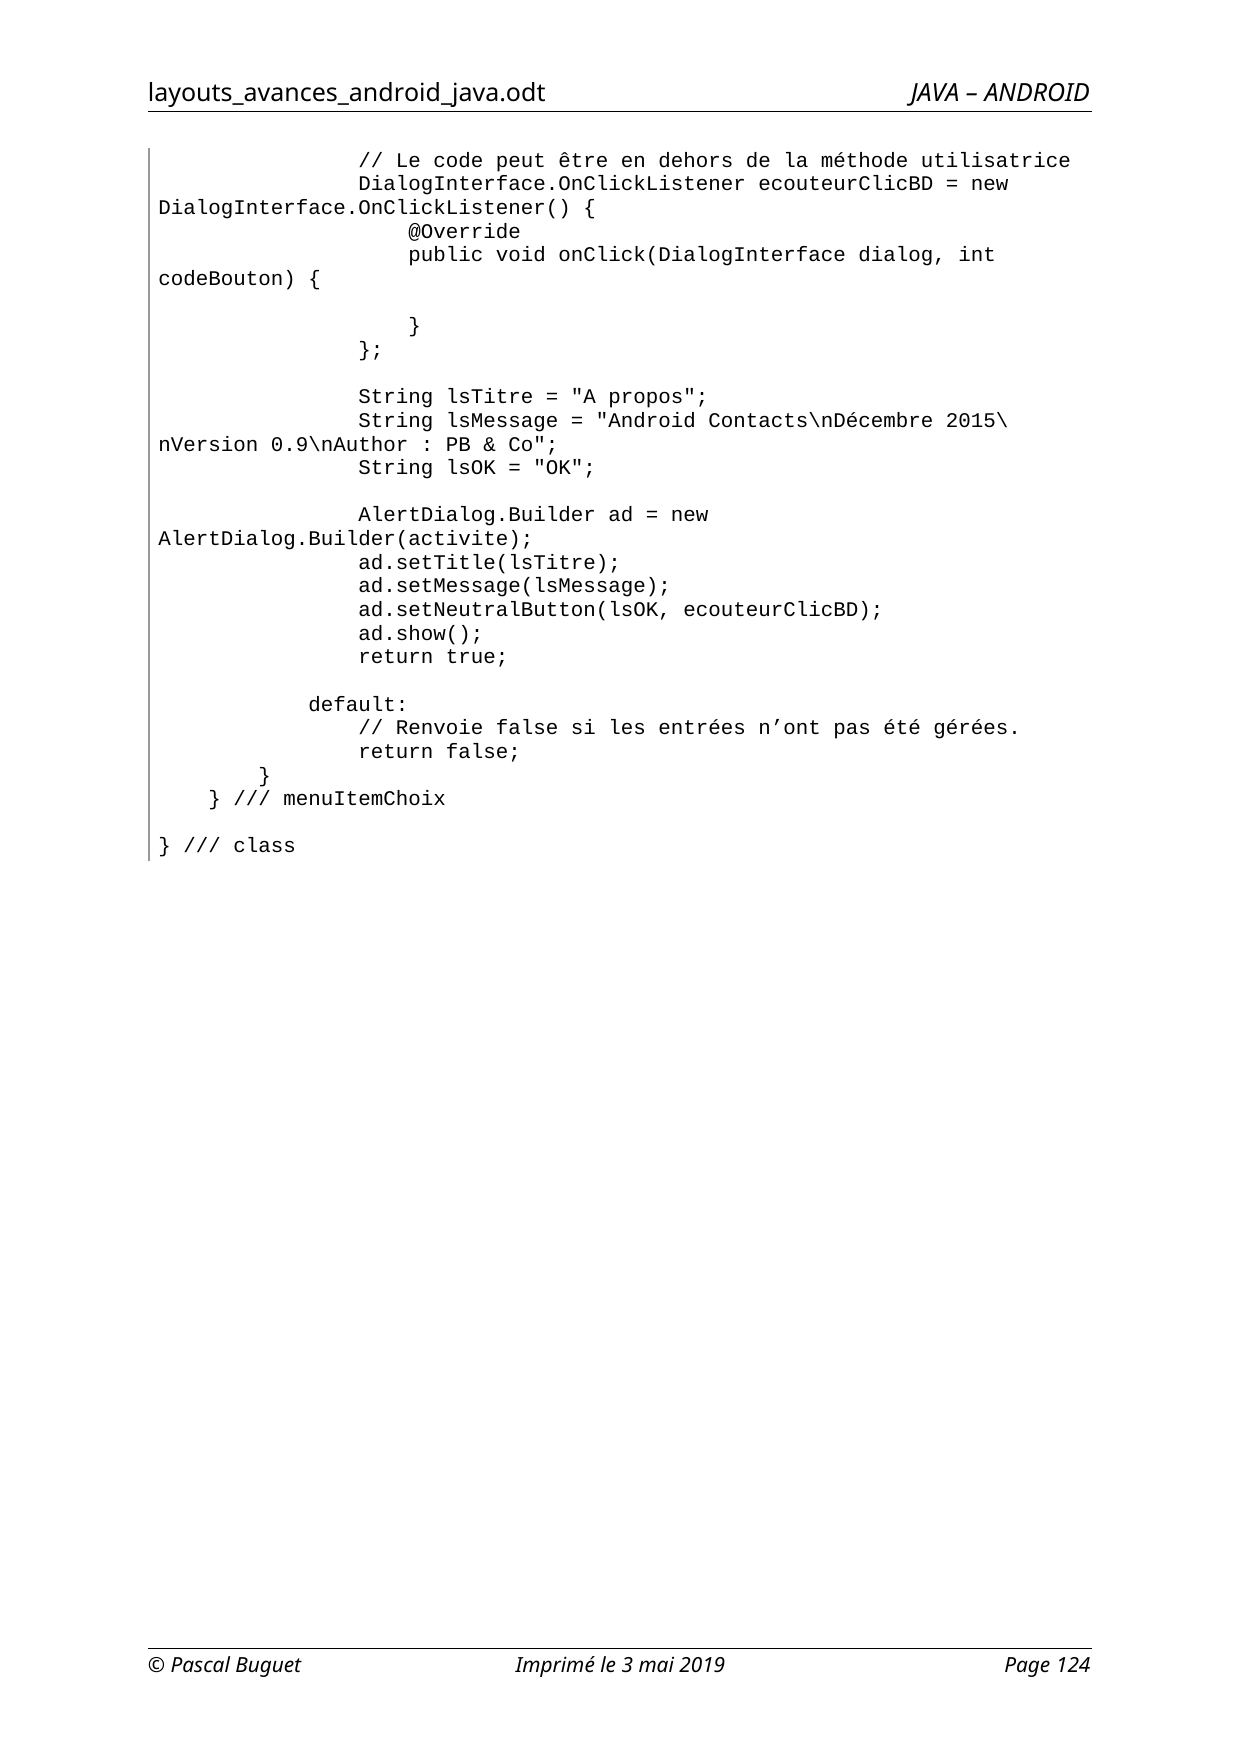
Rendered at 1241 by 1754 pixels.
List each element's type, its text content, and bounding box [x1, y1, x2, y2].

text @Override [150, 221, 1092, 244]
text // Le code peut être en dehors de la méthode utilisatrice [150, 148, 1092, 173]
text AlertDialog.Builder ad = new AlertDialog.Builder(activite); [150, 504, 1092, 552]
text } /// menuItemChoix [150, 788, 1092, 812]
text public void onClick(DialogInterface dialog, int codeBouton) { [150, 244, 1092, 292]
text } [150, 315, 1092, 339]
text ad.setNeutralButton(lsOK, ecouteurClicBD); [150, 599, 1092, 623]
text return false; [150, 741, 1092, 764]
text String lsTitre = "A propos"; [150, 386, 1092, 410]
text String lsOK = "OK"; [150, 457, 1092, 481]
text // Renvoie false si les entrées n’ont pas été gérées. [150, 717, 1092, 741]
text } [150, 764, 1092, 788]
text ad.setMessage(lsMessage); [150, 575, 1092, 599]
text DialogInterface.OnClickListener ecouteurClicBD = new DialogInterface.OnClickListener() { [150, 173, 1092, 221]
text ad.setTitle(lsTitre); [150, 552, 1092, 575]
text ad.show(); [150, 623, 1092, 646]
text String lsMessage = "Android Contacts\nDécembre 2015\nVersion 0.9\nAuthor : PB & Co"; [150, 410, 1092, 457]
text }; [150, 339, 1092, 363]
text default: [150, 694, 1092, 717]
text return true; [150, 646, 1092, 670]
text } /// class [150, 836, 1092, 861]
